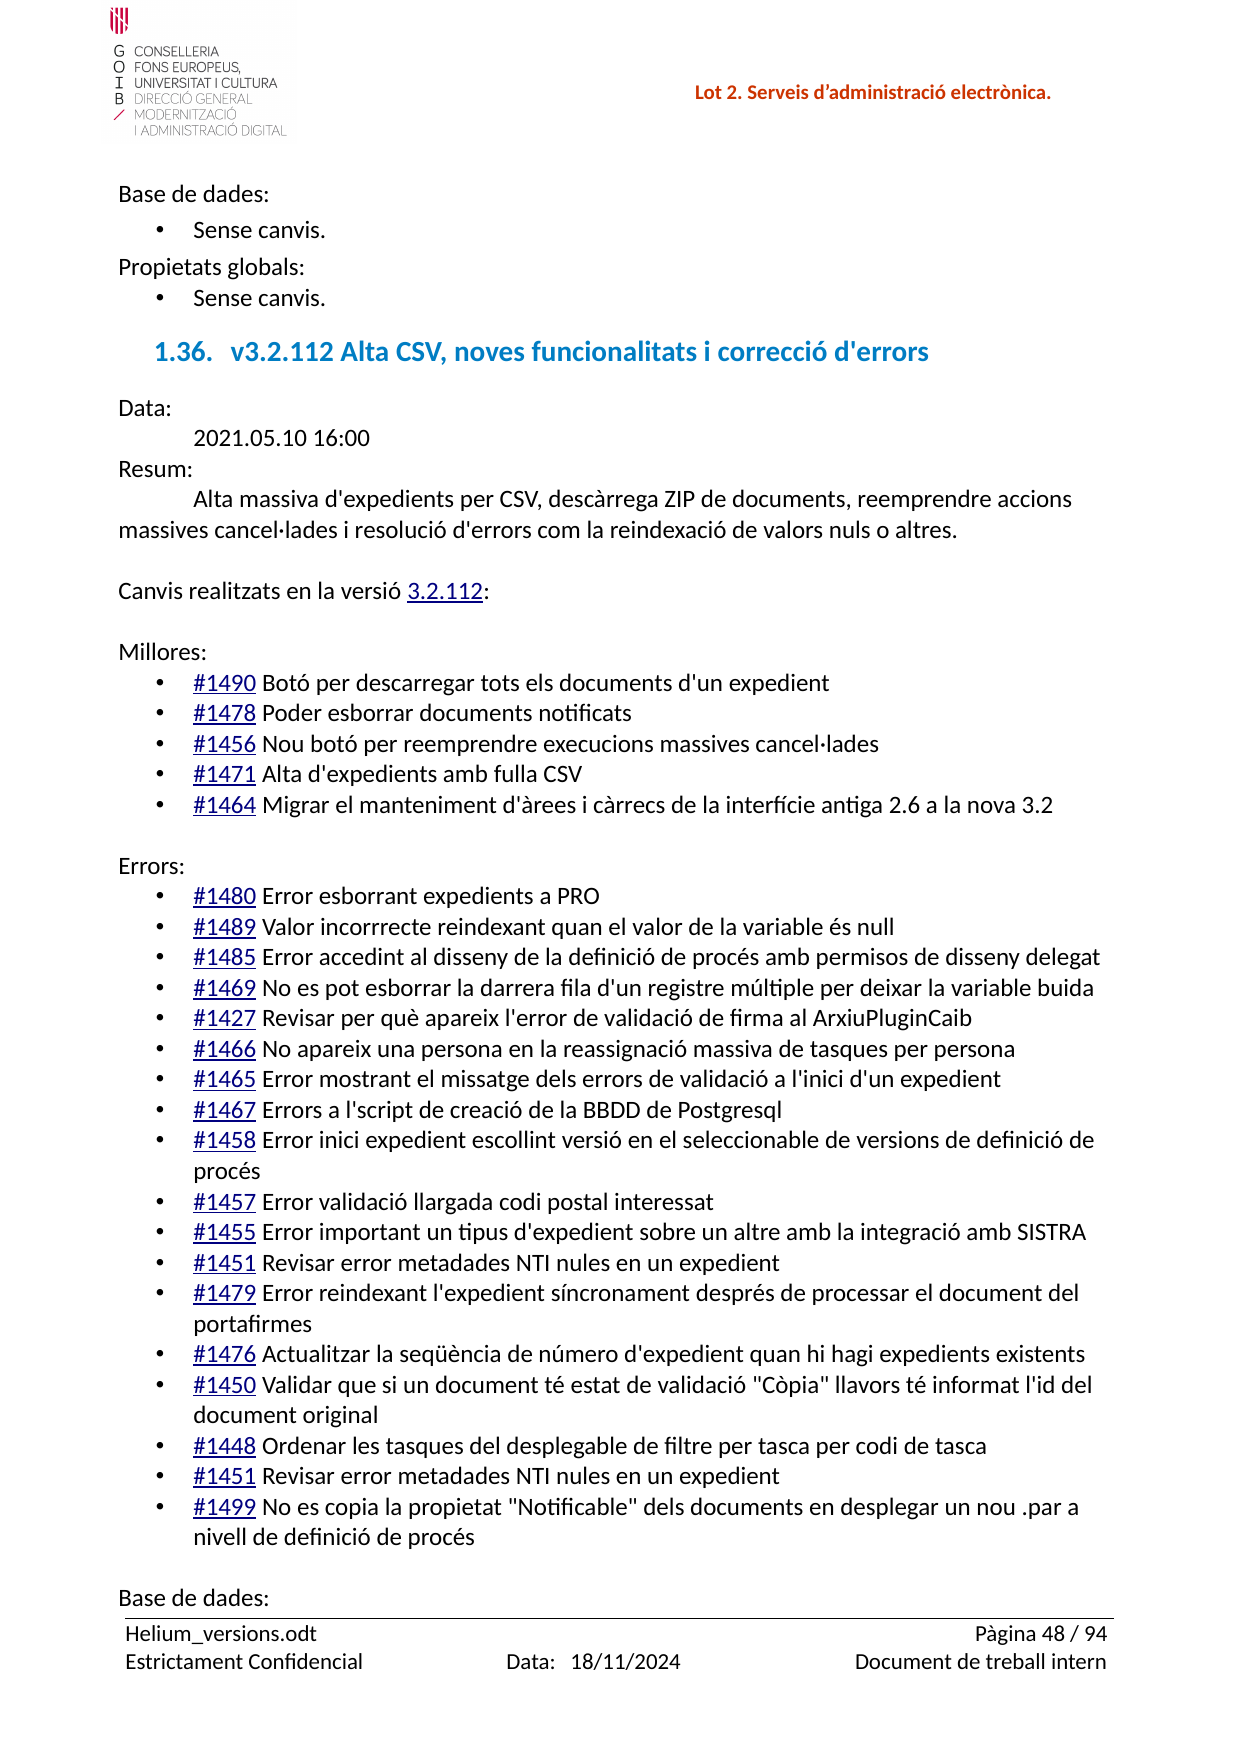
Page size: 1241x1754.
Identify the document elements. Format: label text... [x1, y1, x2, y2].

list Sense canvis. [156, 215, 1122, 245]
list #1480 Error esborrant expedients a PRO [156, 880, 1122, 911]
list #1450 Validar que si un document té estat de validació "Còpia" llavors té informat l'id del document original [156, 1369, 1122, 1430]
list #1467 Errors a l'script de creació de la BBDD de Postgresql [156, 1094, 1122, 1124]
list #1489 Valor incorrrecte reindexant quan el valor de la variable és null [156, 911, 1122, 941]
subtitle v3.2.112 Alta CSV, noves funcionalitats i correcció d'errors [153, 333, 1122, 368]
list #1490 Botó per descarregar tots els documents d'un expedient [156, 667, 1122, 697]
text Millores: [118, 636, 1122, 667]
list #1479 Error reindexant l'expedient síncronament després de processar el document del portafirmes [156, 1277, 1122, 1338]
list #1464 Migrar el manteniment d'àrees i càrrecs de la interfície antiga 2.6 a la nova 3.2 [156, 789, 1122, 819]
list #1465 Error mostrant el missatge dels errors de validació a l'inici d'un expedient [156, 1063, 1122, 1094]
list #1456 Nou botó per reemprendre execucions massives cancel·lades [156, 728, 1122, 758]
text Resum: [118, 453, 1122, 484]
list #1466 No apareix una persona en la reassignació massiva de tasques per persona [156, 1033, 1122, 1063]
list #1469 No es pot esborrar la darrera fila d'un registre múltiple per deixar la variable buida [156, 972, 1122, 1002]
list #1457 Error validació llargada codi postal interessat [156, 1186, 1122, 1216]
list #1476 Actualitzar la seqüència de número d'expedient quan hi hagi expedients existents [156, 1338, 1122, 1369]
list #1451 Revisar error metadades NTI nules en un expedient [156, 1460, 1122, 1491]
list #1451 Revisar error metadades NTI nules en un expedient [156, 1247, 1122, 1277]
text Alta massiva d'expedients per CSV, descàrrega ZIP de documents, reemprendre accions massives cancel·lades i resolució d'errors com la reindexació de valors nuls o altres. [118, 484, 1122, 545]
text Errors: [118, 850, 1122, 880]
list #1448 Ordenar les tasques del desplegable de filtre per tasca per codi de tasca [156, 1430, 1122, 1460]
text Canvis realitzats en la versió 3.2.112: [118, 575, 1122, 606]
picture [100, 0, 297, 144]
list #1499 No es copia la propietat "Notificable" dels documents en desplegar un nou .par a nivell de definició de procés [156, 1491, 1122, 1552]
list #1455 Error important un tipus d'expedient sobre un altre amb la integració amb SISTRA [156, 1216, 1122, 1247]
text Base de dades: [118, 1582, 1122, 1613]
text Data: [118, 392, 1122, 423]
list #1427 Revisar per què apareix l'error de validació de firma al ArxiuPluginCaib [156, 1002, 1122, 1033]
list Sense canvis. [156, 282, 1122, 312]
list #1485 Error accedint al disseny de la definició de procés amb permisos de disseny delegat [156, 941, 1122, 972]
text Base de dades: [118, 178, 1122, 209]
text Propietats globals: [118, 251, 1122, 282]
text 2021.05.10 16:00 [118, 423, 1122, 453]
list #1471 Alta d'expedients amb fulla CSV [156, 758, 1122, 789]
list #1458 Error inici expedient escollint versió en el seleccionable de versions de definició de procés [156, 1124, 1122, 1186]
list #1478 Poder esborrar documents notificats [156, 697, 1122, 728]
